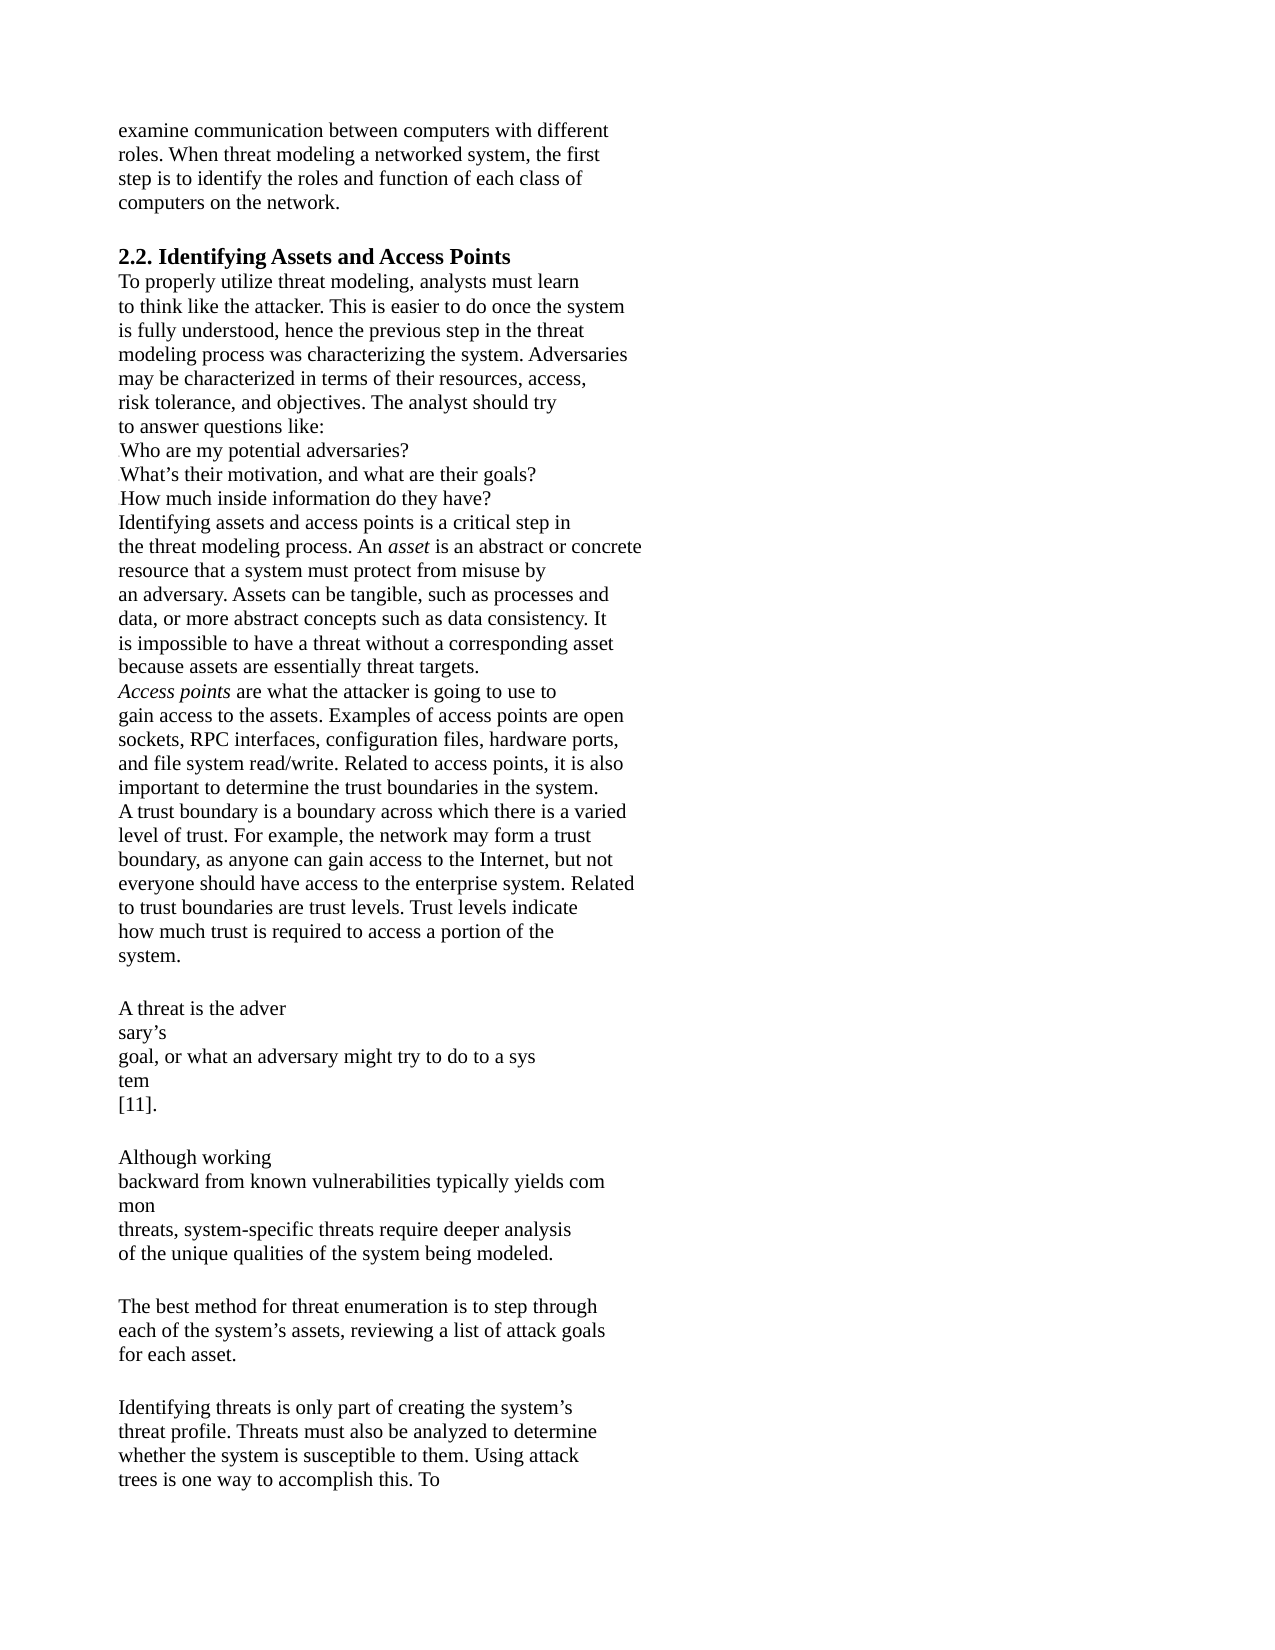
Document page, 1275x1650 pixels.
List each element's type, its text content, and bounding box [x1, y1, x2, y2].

text an adversary. Assets can be tangible, such as processes and [118, 582, 1157, 606]
text gain access to the assets. Examples of access points are open [118, 703, 1157, 727]
text risk tolerance, and objectives. The analyst should try [118, 390, 1157, 414]
text how much trust is required to access a portion of the [118, 919, 1157, 943]
text The best method for threat enumeration is to step through [118, 1294, 1157, 1318]
text level of trust. For example, the network may form a trust [118, 823, 1157, 847]
text boundary, as anyone can gain access to the Internet, but not [118, 847, 1157, 871]
text to trust boundaries are trust levels. Trust levels indicate [118, 895, 1157, 919]
text threat profile. Threats must also be analyzed to determine [118, 1419, 1157, 1443]
text because assets are essentially threat targets. [118, 654, 1157, 678]
text threats, system-specific threats require deeper analysis [118, 1217, 1157, 1241]
text is impossible to have a threat without a corresponding asset [118, 630, 1157, 654]
text sockets, RPC interfaces, configuration files, hardware ports, [118, 727, 1157, 751]
text step is to identify the roles and function of each class of [118, 166, 1157, 190]
text Identifying threats is only part of creating the system’s [118, 1395, 1157, 1419]
text of the unique qualities of the system being modeled. [118, 1241, 1157, 1265]
text may be characterized in terms of their resources, access, [118, 366, 1157, 390]
text everyone should have access to the enterprise system. Related [118, 871, 1157, 895]
text system. [118, 943, 1157, 967]
text trees is one way to accomplish this. To [118, 1467, 1157, 1491]
text To properly utilize threat modeling, analysts must learn [118, 269, 1157, 293]
text Identifying assets and access points is a critical step in [118, 510, 1157, 534]
text backward from known vulnerabilities typically yields com [118, 1169, 1157, 1193]
text Although working [118, 1145, 1157, 1169]
text A threat is the adver [118, 996, 1157, 1020]
text sary’s [118, 1020, 1157, 1044]
text computers on the network. [118, 190, 1157, 214]
text important to determine the trust boundaries in the system. [118, 775, 1157, 799]
text Access points are what the attacker is going to use to [118, 678, 1157, 703]
text 􀀀 How much inside information do they have? [118, 486, 1157, 510]
text resource that a system must protect from misuse by [118, 558, 1157, 582]
text the threat modeling process. An asset is an abstract or concrete [118, 534, 1157, 558]
text for each asset. [118, 1342, 1157, 1366]
text 􀀀 Who are my potential adversaries? [118, 438, 1157, 462]
text tem [118, 1068, 1157, 1092]
text whether the system is susceptible to them. Using attack [118, 1443, 1157, 1467]
text examine communication between computers with different [118, 118, 1157, 142]
text roles. When threat modeling a networked system, the first [118, 142, 1157, 166]
text to answer questions like: [118, 414, 1157, 438]
text modeling process was characterizing the system. Adversaries [118, 342, 1157, 366]
text [11]. [118, 1092, 1157, 1116]
text and file system read/write. Related to access points, it is also [118, 751, 1157, 775]
text A trust boundary is a boundary across which there is a varied [118, 799, 1157, 823]
text is fully understood, hence the previous step in the threat [118, 318, 1157, 342]
text 2.2. Identifying Assets and Access Points [118, 243, 1157, 269]
text data, or more abstract concepts such as data consistency. It [118, 606, 1157, 630]
text to think like the attacker. This is easier to do once the system [118, 293, 1157, 318]
text 􀀀 What’s their motivation, and what are their goals? [118, 462, 1157, 486]
text mon [118, 1193, 1157, 1217]
text goal, or what an adversary might try to do to a sys [118, 1044, 1157, 1068]
text each of the system’s assets, reviewing a list of attack goals [118, 1318, 1157, 1342]
